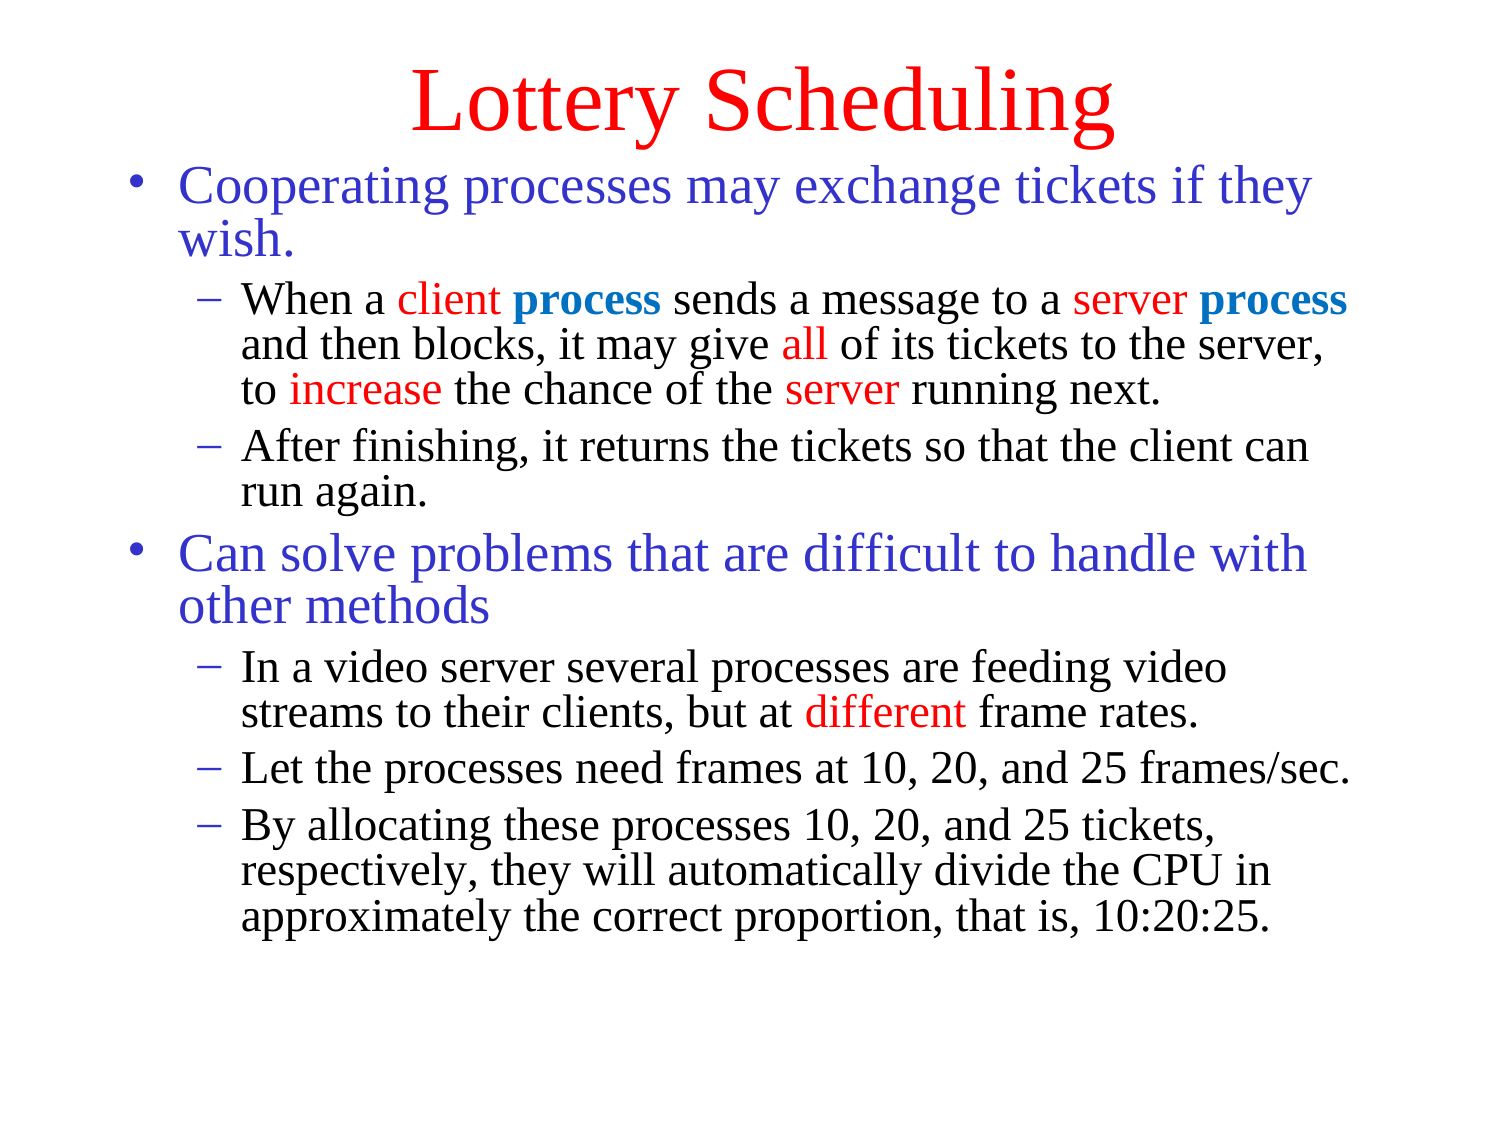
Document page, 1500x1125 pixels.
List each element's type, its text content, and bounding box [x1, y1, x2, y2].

text_box Cooperating processes may exchange tickets if they wish. When a client process sends a message to a server process and then blocks, it may give all of its tickets to the server, to increase the chance of the server running next. After finishing, it returns the tickets so that the client can run again. Can solve problems that are difficult to handle with other methods In a video server several processes are feeding video streams to their clients, but at different frame rates. Let the processes need frames at 10, 20, and 25 frames/sec. By allocating these processes 10, 20, and 25 tickets, respectively, they will automatically divide the CPU in approximately the correct proportion, that is, 10:20:25. [112, 154, 1388, 1001]
text_box Lottery Scheduling [126, 0, 1402, 188]
